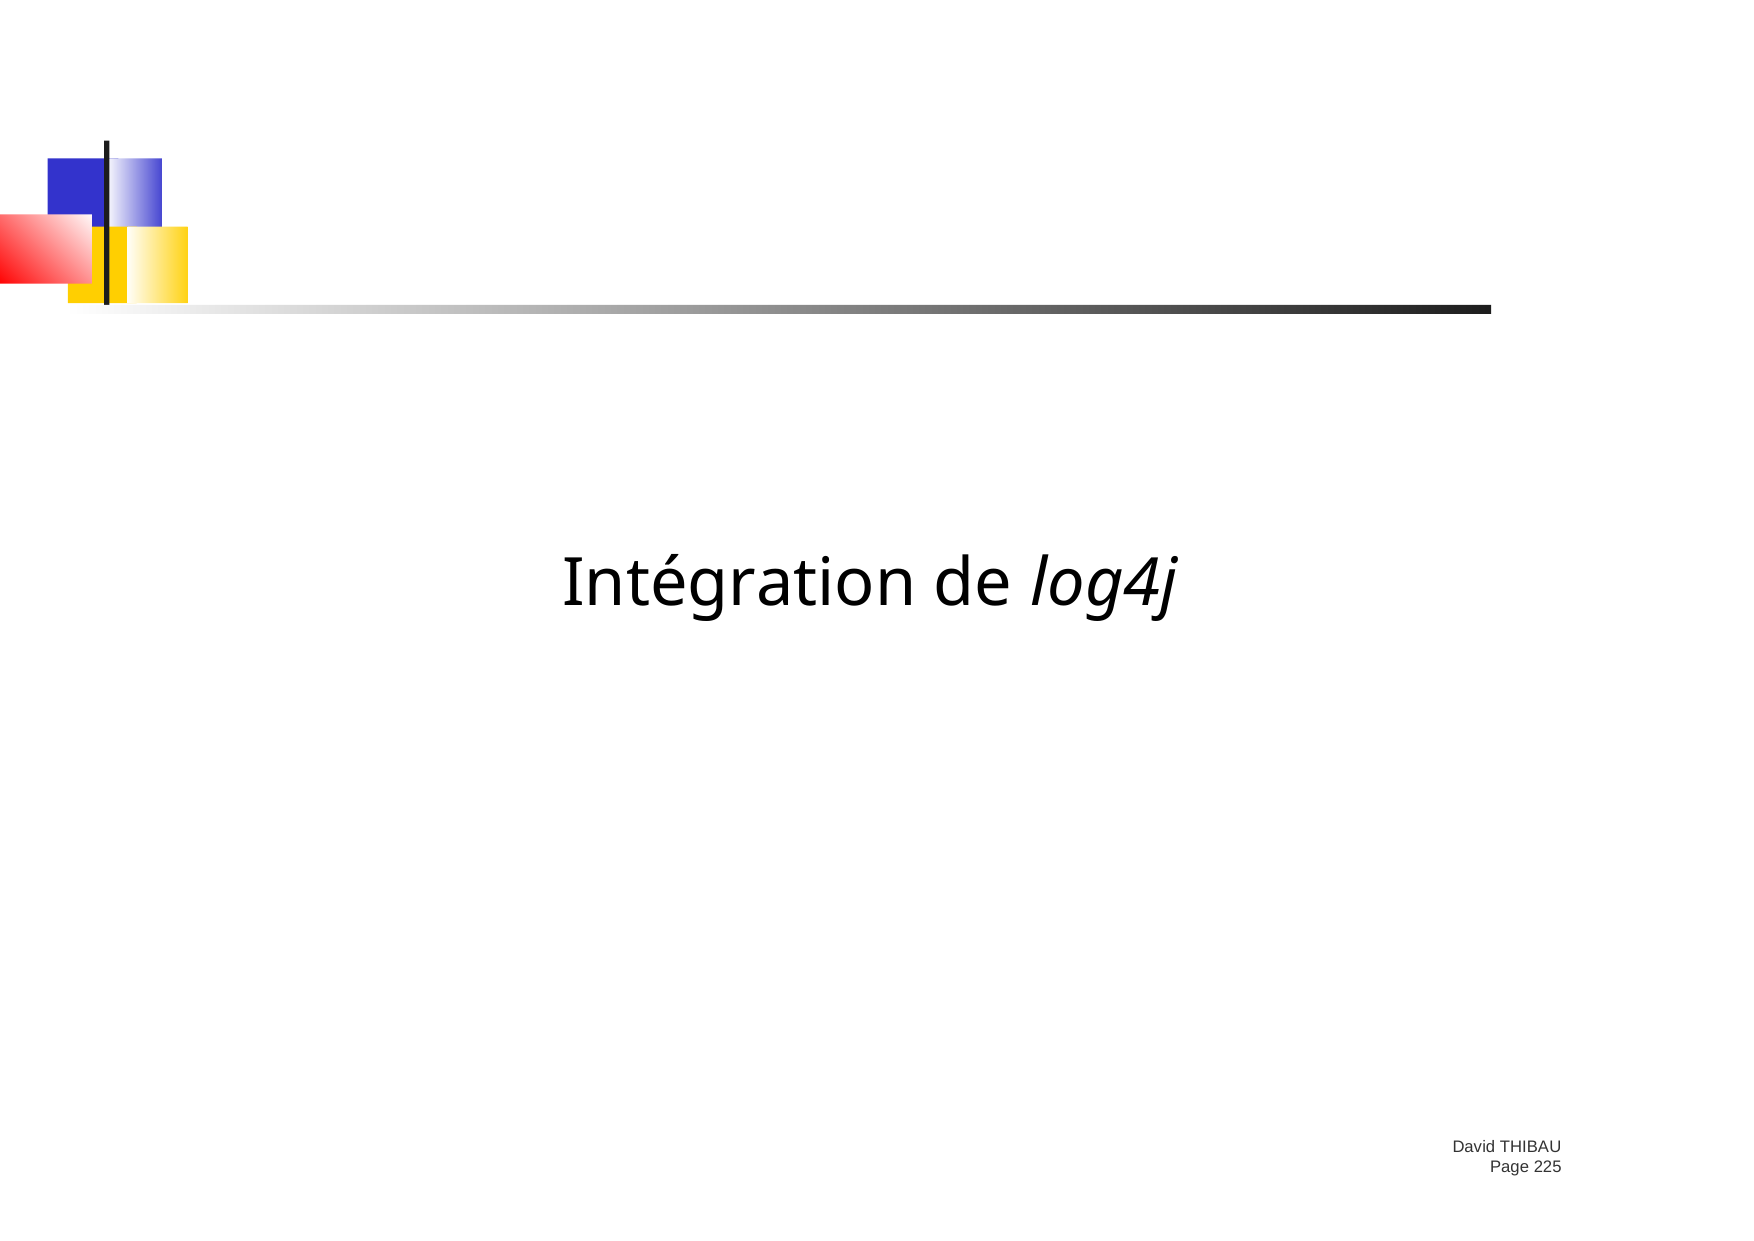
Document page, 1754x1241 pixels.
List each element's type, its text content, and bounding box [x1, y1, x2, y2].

subtitle Intégration de log4j [179, 74, 1561, 1091]
